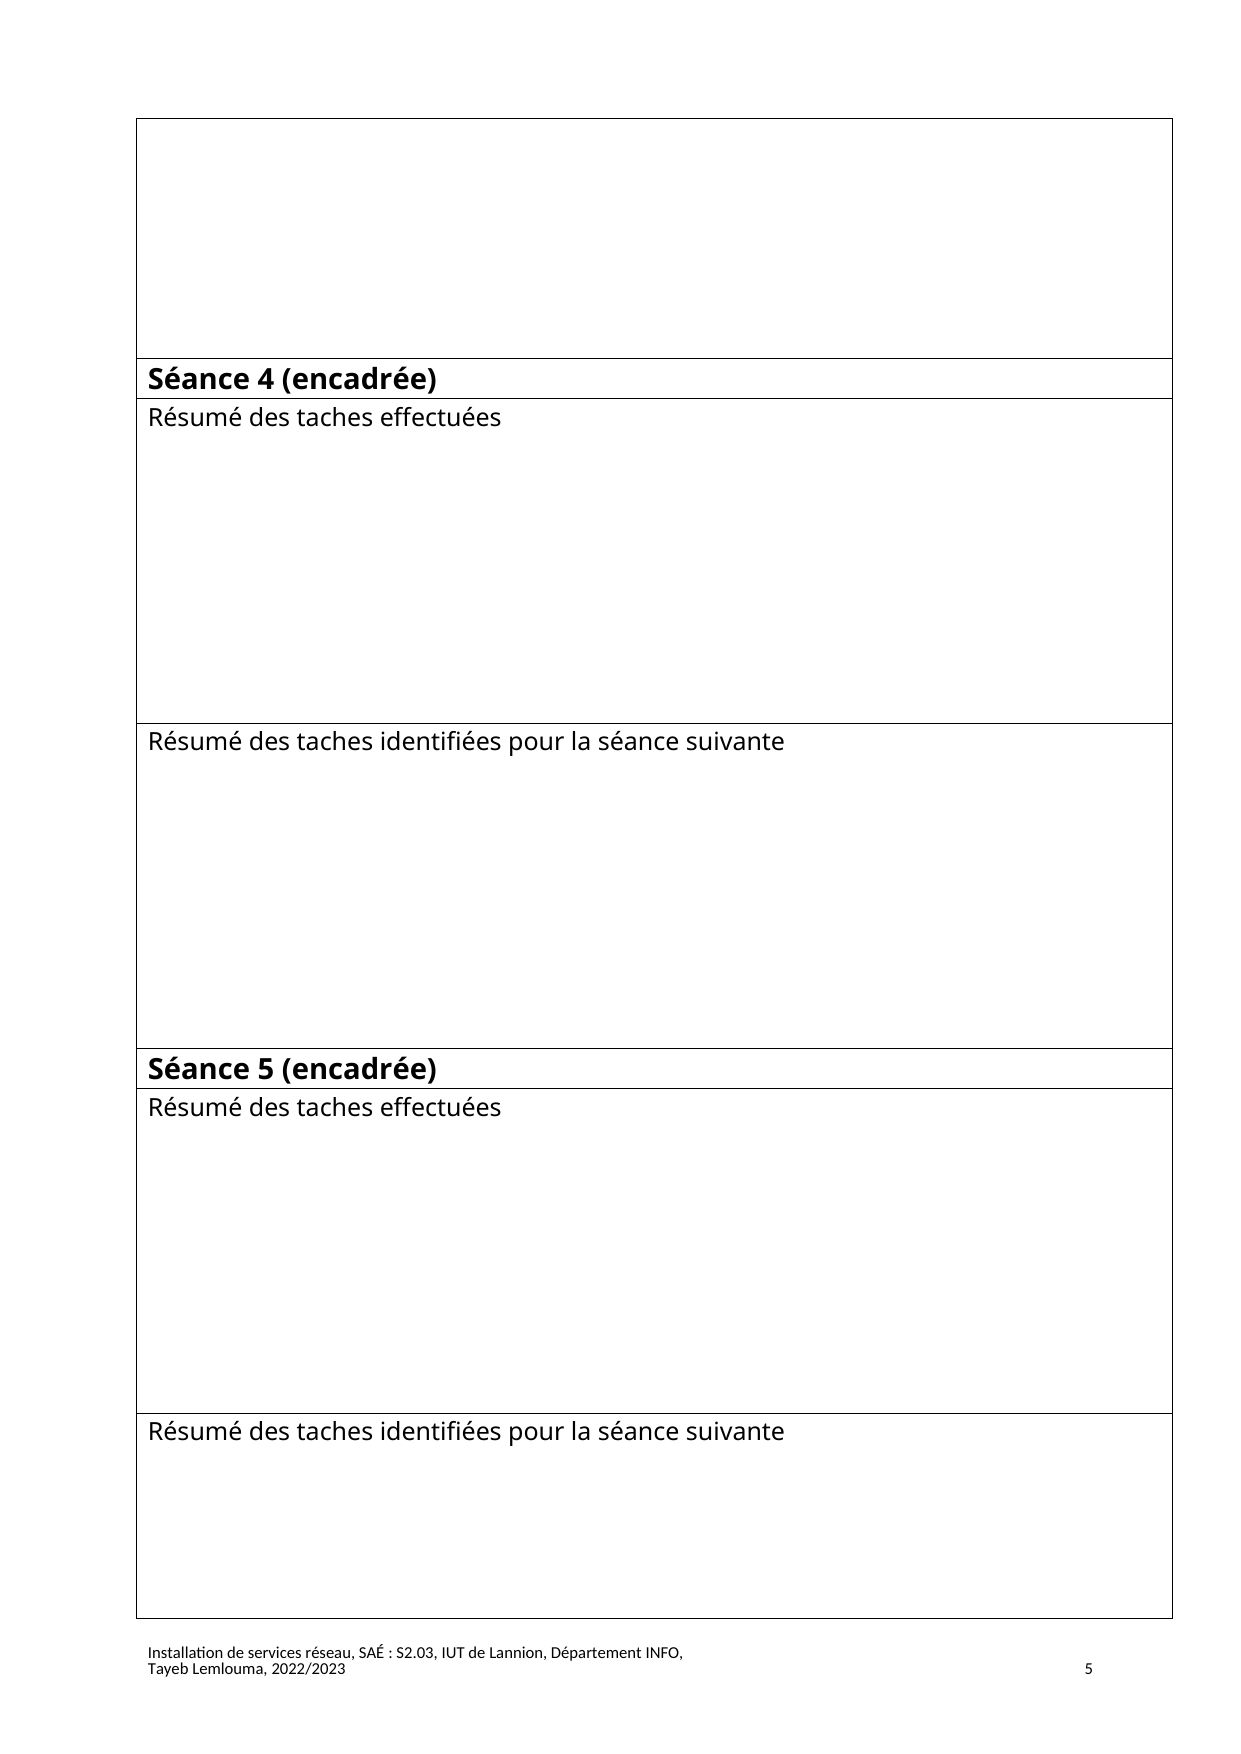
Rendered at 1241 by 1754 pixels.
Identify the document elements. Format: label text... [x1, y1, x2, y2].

table_cell Résumé des taches identifiées pour la séance suivante [137, 724, 1172, 1047]
table_cell Séance 4 (encadrée) [137, 359, 1172, 398]
table_cell Résumé des taches effectuées [137, 1089, 1172, 1413]
table_cell Séance 5 (encadrée) [137, 1049, 1172, 1088]
table_cell [137, 119, 1172, 357]
table_cell Résumé des taches identifiées pour la séance suivante [137, 1414, 1172, 1618]
table_cell Résumé des taches effectuées [137, 399, 1172, 723]
